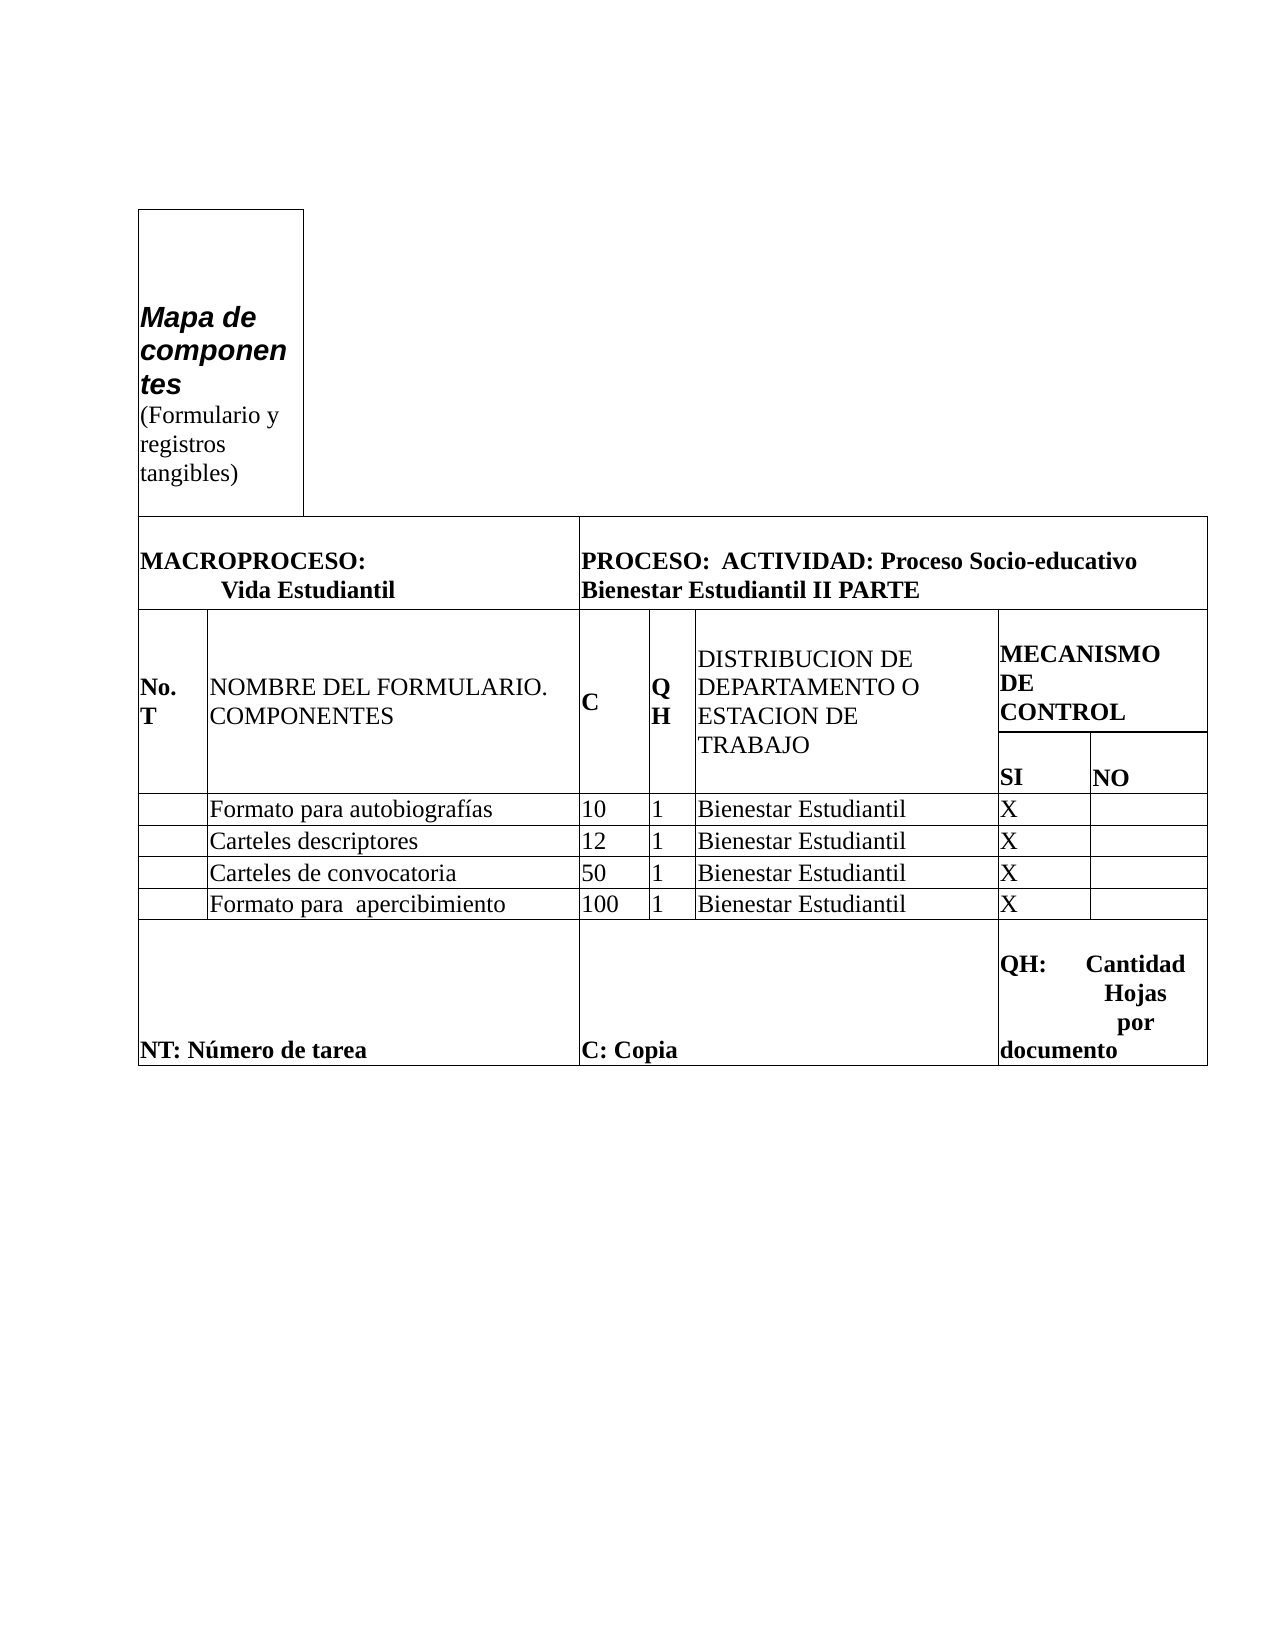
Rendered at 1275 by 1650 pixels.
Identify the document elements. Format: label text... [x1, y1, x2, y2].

table_cell NT: Número de tarea [139, 920, 579, 1065]
table_cell PROCESO: ACTIVIDAD: Proceso Socio-educativo Bienestar Estudiantil II PARTE [580, 517, 1207, 609]
table_cell No. T [139, 610, 207, 793]
table_cell X [999, 826, 1090, 856]
table_cell 1 [650, 889, 695, 919]
table_cell Q H [650, 610, 695, 793]
table_cell [139, 857, 207, 887]
table_cell Carteles de convocatoria [208, 857, 579, 887]
table_cell MECANISMO DE CONTROL [999, 610, 1207, 731]
table_cell NO [1091, 733, 1207, 793]
table_cell Bienestar Estudiantil [696, 857, 998, 887]
table_cell [139, 826, 207, 856]
table_cell X [999, 889, 1090, 919]
table_cell [139, 889, 207, 919]
table_cell [1091, 857, 1207, 887]
table_cell [1091, 794, 1207, 824]
table_cell Formato para autobiografías [208, 794, 579, 824]
table_cell Bienestar Estudiantil [696, 826, 998, 856]
table_cell X [999, 794, 1090, 824]
table_cell [139, 794, 207, 824]
table_cell Carteles descriptores [208, 826, 579, 856]
table_cell 100 [580, 889, 649, 919]
table_cell 1 [650, 857, 695, 887]
table_cell QH: Cantidad Hojas por documento [999, 920, 1207, 1065]
table_cell 12 [580, 826, 649, 856]
table_cell NOMBRE DEL FORMULARIO. COMPONENTES [208, 610, 579, 793]
table_cell 1 [650, 826, 695, 856]
table_cell SI [999, 733, 1090, 793]
table_cell DISTRIBUCION DE DEPARTAMENTO O ESTACION DE TRABAJO [696, 610, 998, 793]
table_cell [1091, 826, 1207, 856]
table_cell Bienestar Estudiantil [696, 889, 998, 919]
table_cell 1 [650, 794, 695, 824]
table_cell [1091, 889, 1207, 919]
table_cell Formato para apercibimiento [208, 889, 579, 919]
table_cell 10 [580, 794, 649, 824]
table_cell MACROPROCESO: Vida Estudiantil [139, 517, 579, 609]
table_cell C: Copia [580, 920, 998, 1065]
table_cell X [999, 857, 1090, 887]
table_cell 50 [580, 857, 649, 887]
table_header Mapa de componentes (Formulario y registros tangibles) [139, 210, 303, 516]
table_cell C [580, 610, 649, 793]
table_cell Bienestar Estudiantil [696, 794, 998, 824]
